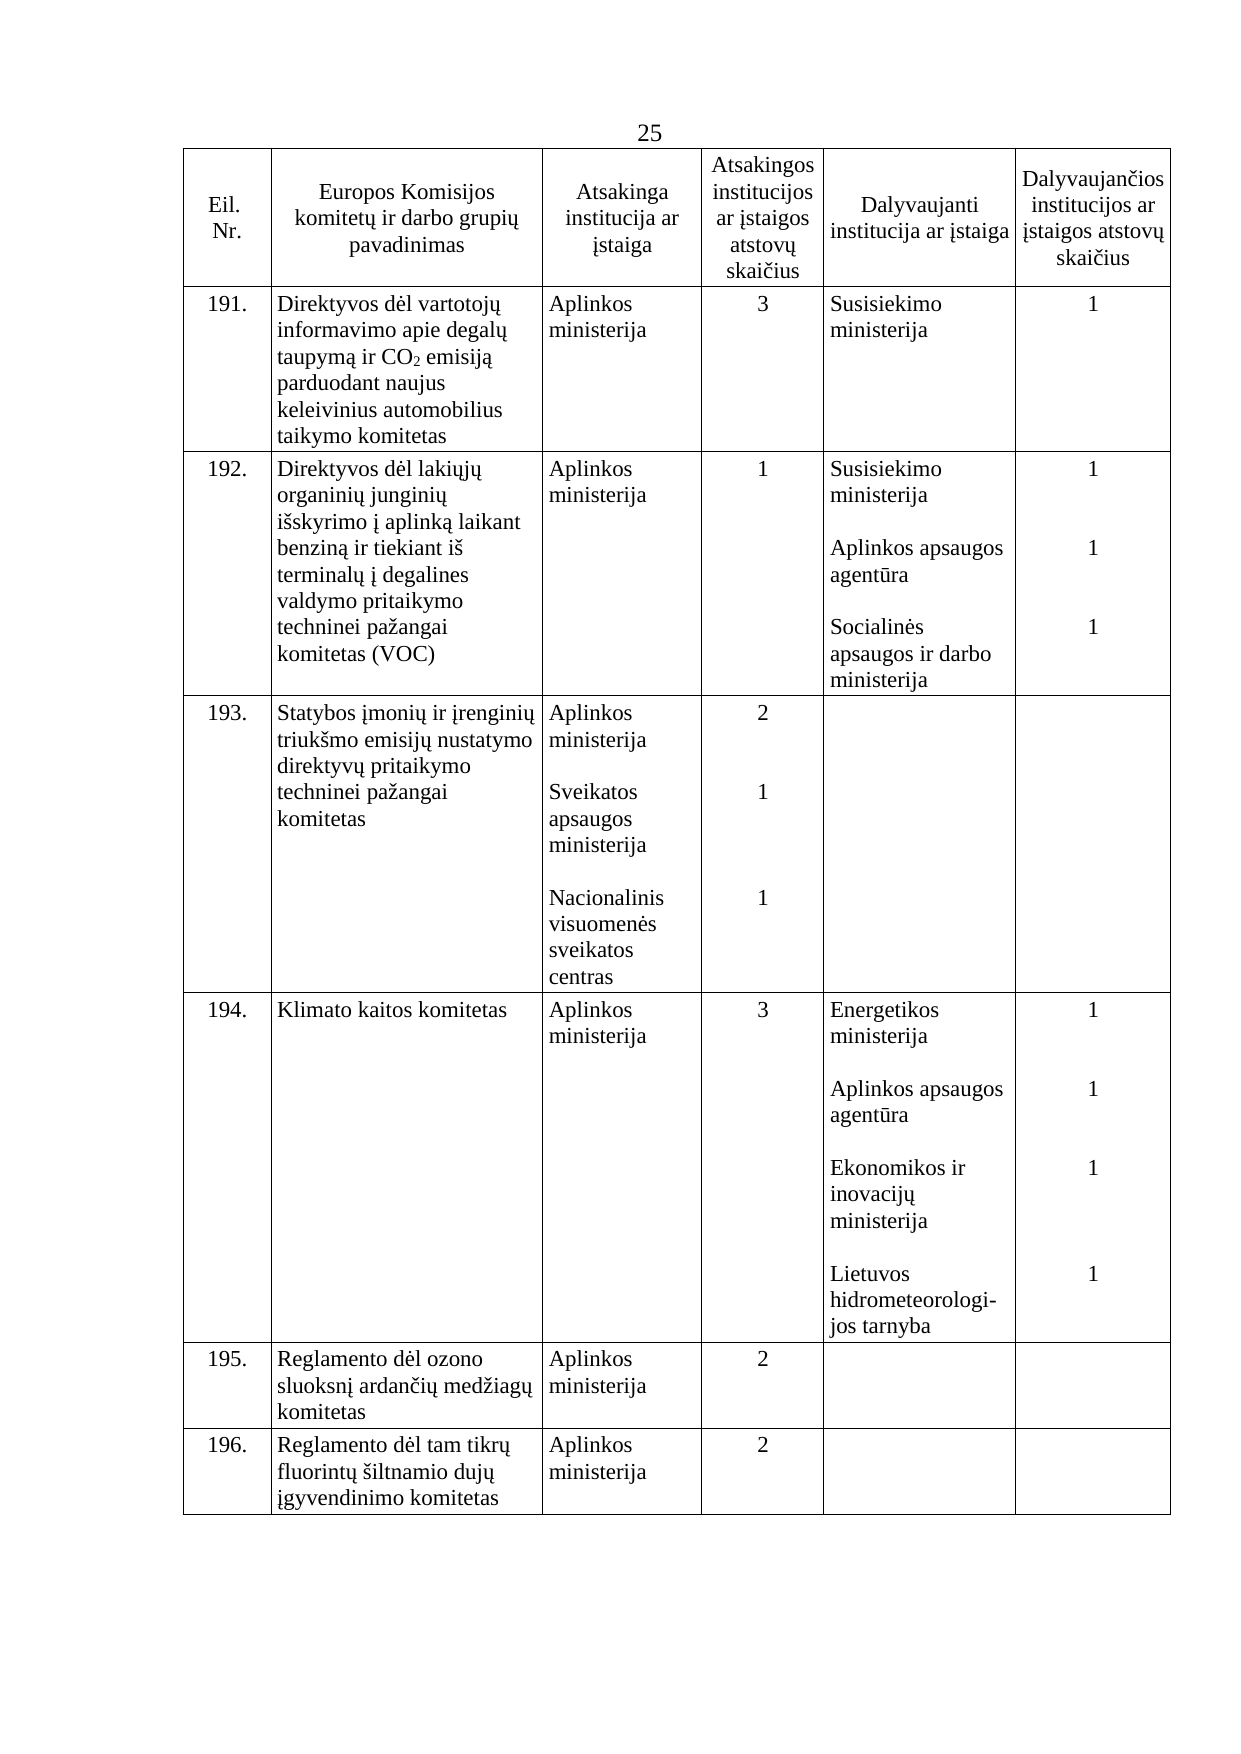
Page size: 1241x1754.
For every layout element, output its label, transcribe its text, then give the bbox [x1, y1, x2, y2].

table_cell Aplinkos ministerija Sveikatos apsaugos ministerija Nacionalinis visuomenės sveikatos centras [543, 696, 701, 992]
table_cell Aplinkos ministerija [543, 452, 701, 695]
table_cell 1 1 1 1 [1016, 993, 1170, 1342]
table_cell 195. [184, 1343, 271, 1427]
table_cell Reglamento dėl tam tikrų fluorintų šiltnamio dujų įgyvendinimo komitetas [272, 1429, 542, 1513]
table_cell Direktyvos dėl lakiųjų organinių junginių išskyrimo į aplinką laikant benziną ir tiekiant iš terminalų į degalines valdymo pritaikymo techninei pažangai komitetas (VOC) [272, 452, 542, 695]
table_cell Statybos įmonių ir įrenginių triukšmo emisijų nustatymo direktyvų pritaikymo techninei pažangai komitetas [272, 696, 542, 992]
table_cell 1 [1016, 287, 1170, 451]
table_cell 1 1 1 [1016, 452, 1170, 695]
table_cell 2 [702, 1343, 823, 1427]
table_header Dalyvaujanti institucija ar įstaiga [824, 149, 1015, 286]
table_cell 1 [702, 452, 823, 695]
table_header Dalyvaujančios institucijos ar įstaigos atstovų skaičius [1016, 149, 1170, 286]
table_cell [824, 1343, 1015, 1427]
table_cell Klimato kaitos komitetas [272, 993, 542, 1342]
table_cell 3 [702, 993, 823, 1342]
table_cell Reglamento dėl ozono sluoksnį ardančių medžiagų komitetas [272, 1343, 542, 1427]
table_cell 2 1 1 [702, 696, 823, 992]
table_cell 2 [702, 1429, 823, 1513]
table_cell 194. [184, 993, 271, 1342]
table_cell 3 [702, 287, 823, 451]
table_cell [824, 696, 1015, 992]
table_header Atsakingos institucijos ar įstaigos atstovų skaičius [702, 149, 823, 286]
table_cell Aplinkos ministerija [543, 287, 701, 451]
table_cell Susisiekimo ministerija [824, 287, 1015, 451]
table_cell Aplinkos ministerija [543, 993, 701, 1342]
table_cell [1016, 1429, 1170, 1513]
table_cell Susisiekimo ministerija Aplinkos apsaugos agentūra Socialinės apsaugos ir darbo ministerija [824, 452, 1015, 695]
table_cell 192. [184, 452, 271, 695]
table_cell [1016, 1343, 1170, 1427]
table_cell Direktyvos dėl vartotojų informavimo apie degalų taupymą ir CO2 emisiją parduodant naujus keleivinius automobilius taikymo komitetas [272, 287, 542, 451]
table_cell 196. [184, 1429, 271, 1513]
table_cell [1016, 696, 1170, 992]
table_header Atsakinga institucija ar įstaiga [543, 149, 701, 286]
table_cell Aplinkos ministerija [543, 1343, 701, 1427]
table_cell 193. [184, 696, 271, 992]
table_cell Energetikos ministerija Aplinkos apsaugos agentūra Ekonomikos ir inovacijų ministerija Lietuvos hidrometeorologi-jos tarnyba [824, 993, 1015, 1342]
table_cell 191. [184, 287, 271, 451]
table_cell Aplinkos ministerija [543, 1429, 701, 1513]
table_header Eil. Nr. [184, 149, 271, 286]
table_cell [824, 1429, 1015, 1513]
table_header Europos Komisijos komitetų ir darbo grupių pavadinimas [272, 149, 542, 286]
